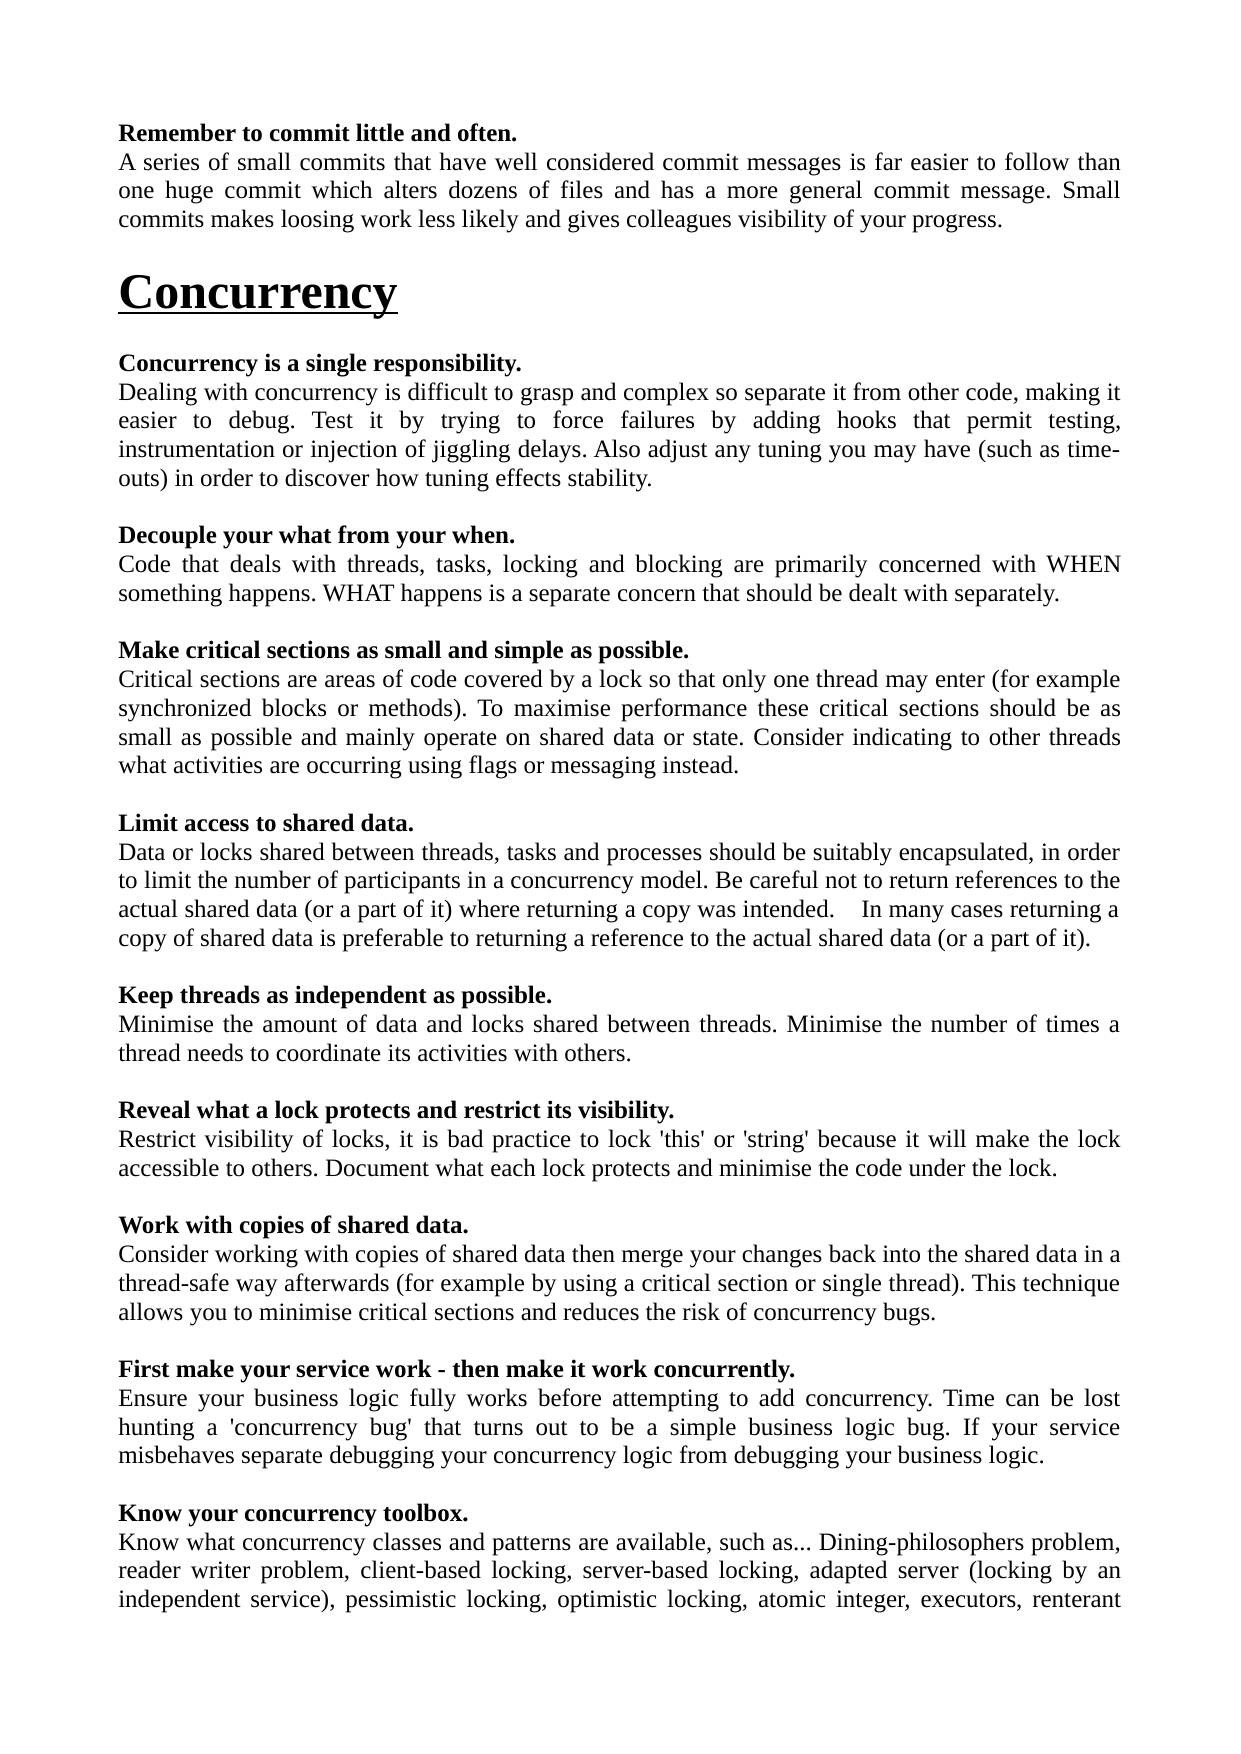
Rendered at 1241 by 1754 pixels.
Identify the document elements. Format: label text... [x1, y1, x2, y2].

text Ensure your business logic fully works before attempting to add concurrency. Time can be lost hunting a 'concurrency bug' that turns out to be a simple business logic bug. If your service misbehaves separate debugging your concurrency logic from debugging your business logic. [118, 1383, 1122, 1469]
text Decouple your what from your when. [118, 521, 1122, 549]
text Data or locks shared between threads, tasks and processes should be suitably encapsulated, in order to limit the number of participants in a concurrency model. Be careful not to return references to the actual shared data (or a part of it) where returning a copy was intended. In many cases returning a copy of shared data is preferable to returning a reference to the actual shared data (or a part of it). [118, 837, 1122, 952]
text Code that deals with threads, tasks, locking and blocking are primarily concerned with WHEN something happens. WHAT happens is a separate concern that should be dealt with separately. [118, 549, 1122, 607]
text Keep threads as independent as possible. [118, 981, 1122, 1009]
text Dealing with concurrency is difficult to grasp and complex so separate it from other code, making it easier to debug. Test it by trying to force failures by adding hooks that permit testing, instrumentation or injection of jiggling delays. Also adjust any tuning you may have (such as time-outs) in order to discover how tuning effects stability. [118, 377, 1122, 492]
text A series of small commits that have well considered commit messages is far easier to follow than one huge commit which alters dozens of files and has a more general commit message. Small commits makes loosing work less likely and gives colleagues visibility of your progress. [118, 147, 1122, 233]
text Restrict visibility of locks, it is bad practice to lock 'this' or 'string' because it will make the lock accessible to others. Document what each lock protects and minimise the code under the lock. [118, 1124, 1122, 1182]
text Concurrency [118, 262, 1122, 319]
text Remember to commit little and often. [118, 118, 1122, 147]
text Critical sections are areas of code covered by a lock so that only one thread may enter (for example synchronized blocks or methods). To maximise performance these critical sections should be as small as possible and mainly operate on shared data or state. Consider indicating to other threads what activities are occurring using flags or messaging instead. [118, 664, 1122, 779]
text Know what concurrency classes and patterns are available, such as... Dining-philosophers problem, reader writer problem, client-based locking, server-based locking, adapted server (locking by an independent service), pessimistic locking, optimistic locking, atomic integer, executors, renterant [118, 1527, 1122, 1613]
text Make critical sections as small and simple as possible. [118, 636, 1122, 664]
text Limit access to shared data. [118, 808, 1122, 837]
text Reveal what a lock protects and restrict its visibility. [118, 1096, 1122, 1124]
text Minimise the amount of data and locks shared between threads. Minimise the number of times a thread needs to coordinate its activities with others. [118, 1009, 1122, 1067]
text First make your service work - then make it work concurrently. [118, 1354, 1122, 1383]
text Know your concurrency toolbox. [118, 1498, 1122, 1527]
text Work with copies of shared data. [118, 1211, 1122, 1239]
text Consider working with copies of shared data then merge your changes back into the shared data in a thread-safe way afterwards (for example by using a critical section or single thread). This technique allows you to minimise critical sections and reduces the risk of concurrency bugs. [118, 1239, 1122, 1326]
text Concurrency is a single responsibility. [118, 348, 1122, 377]
